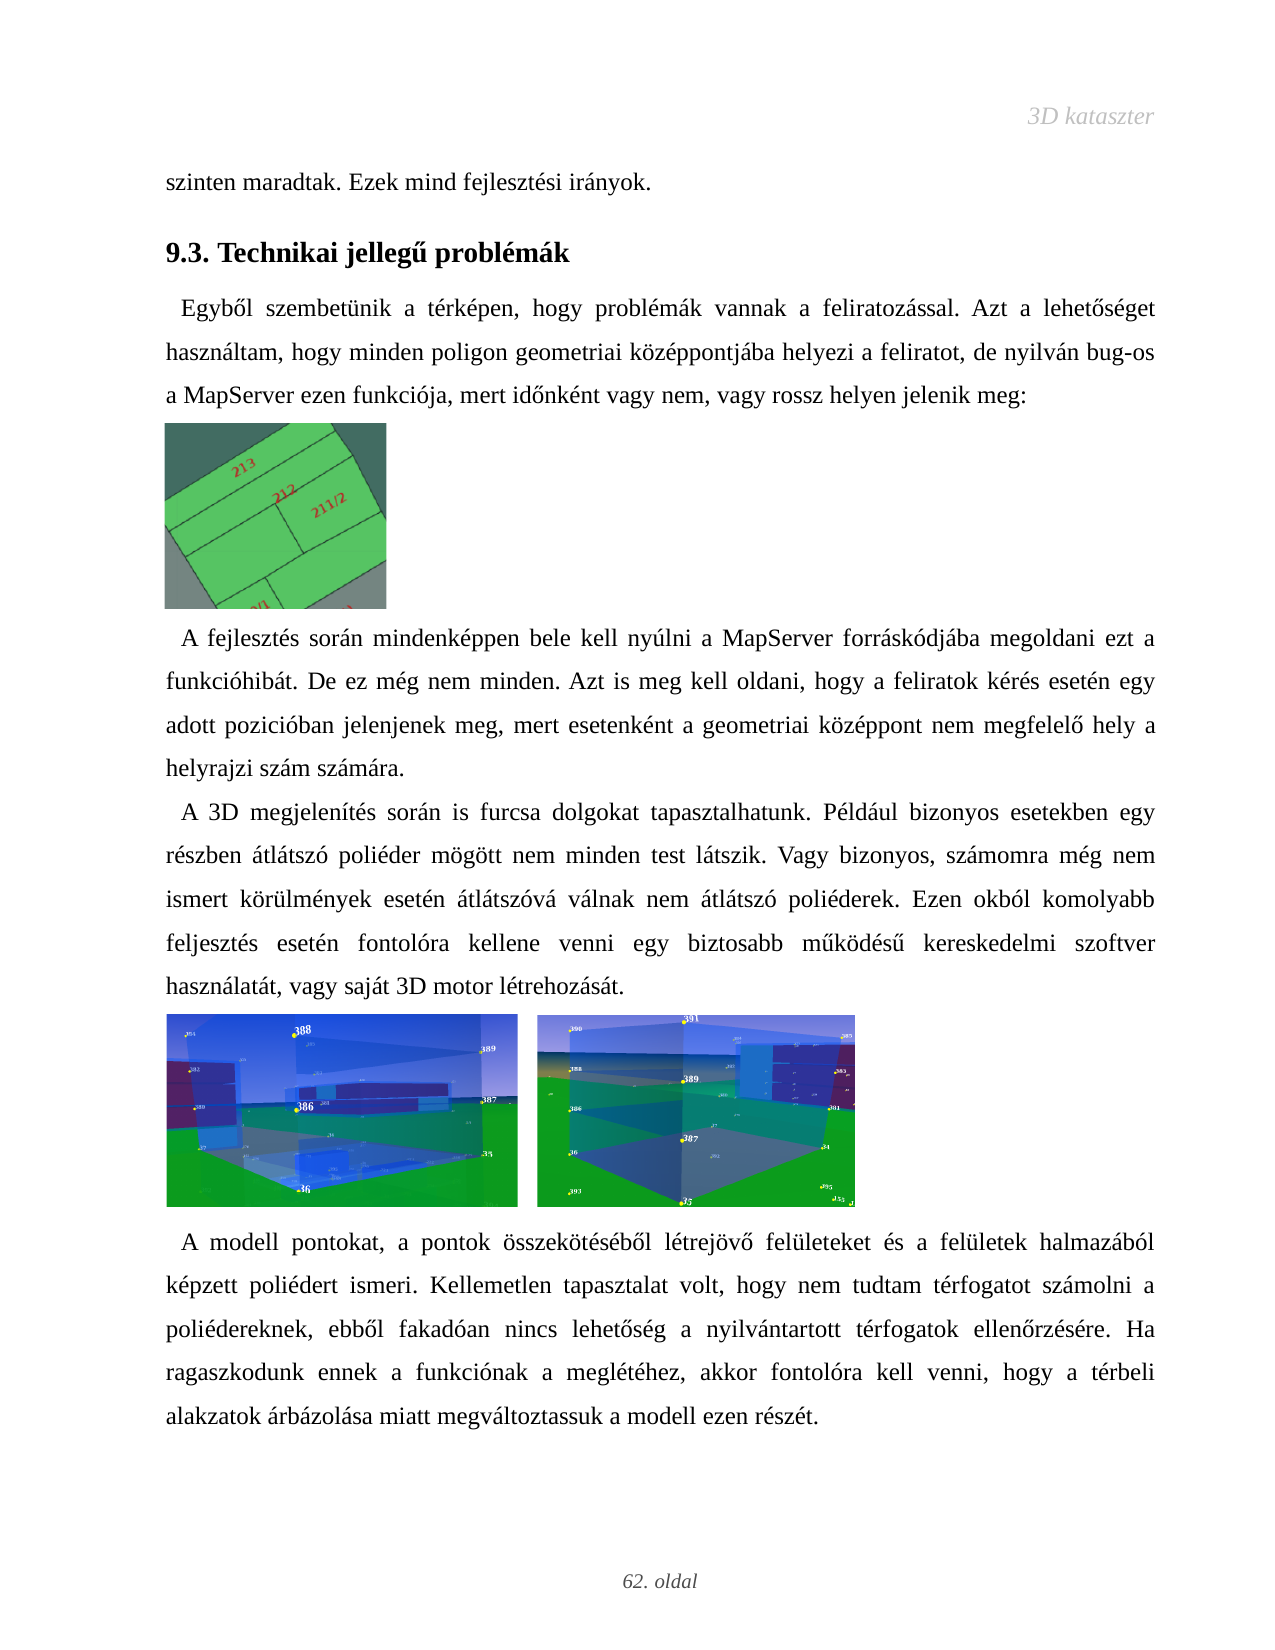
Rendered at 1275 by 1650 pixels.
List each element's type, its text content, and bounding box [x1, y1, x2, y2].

text szinten maradtak. Ezek mind fejlesztési irányok. [166, 167, 1156, 196]
text A fejlesztés során mindenképpen bele kell nyúlni a MapServer forráskódjába megoldani ezt a funkcióhibát. De ez még nem minden. Azt is meg kell oldani, hogy a feliratok kérés esetén egy adott pozicióban jelenjenek meg, mert esetenként a geometriai középpont nem megfelelő hely a helyrajzi szám számára. [166, 623, 1156, 782]
text A 3D megjelenítés során is furcsa dolgokat tapasztalhatunk. Például bizonyos esetekben egy részben átlátszó poliéder mögött nem minden test látszik. Vagy bizonyos, számomra még nem ismert körülmények esetén átlátszóvá válnak nem átlátszó poliéderek. Ezen okból komolyabb feljesztés esetén fontolóra kellene venni egy biztosabb működésű kereskedelmi szoftver használatát, vagy saját 3D motor létrehozását. [166, 797, 1156, 1000]
subtitle Technikai jellegű problémák [166, 236, 1156, 269]
text Egyből szembetünik a térképen, hogy problémák vannak a feliratozással. Azt a lehetőséget használtam, hogy minden poligon geometriai középpontjába helyezi a feliratot, de nyilván bug-os a MapServer ezen funkciója, mert időnként vagy nem, vagy rossz helyen jelenik meg: [166, 293, 1156, 409]
text A modell pontokat, a pontok összekötéséből létrejövő felületeket és a felületek halmazából képzett poliédert ismeri. Kellemetlen tapasztalat volt, hogy nem tudtam térfogatot számolni a poliédereknek, ebből fakadóan nincs lehetőség a nyilvántartott térfogatok ellenőrzésére. Ha ragaszkodunk ennek a funkciónak a meglétéhez, akkor fontolóra kell venni, hogy a térbeli alakzatok árbázolása miatt megváltoztassuk a modell ezen részét. [166, 1227, 1156, 1430]
picture [166, 1014, 518, 1207]
picture [164, 423, 387, 609]
picture [537, 1015, 855, 1207]
